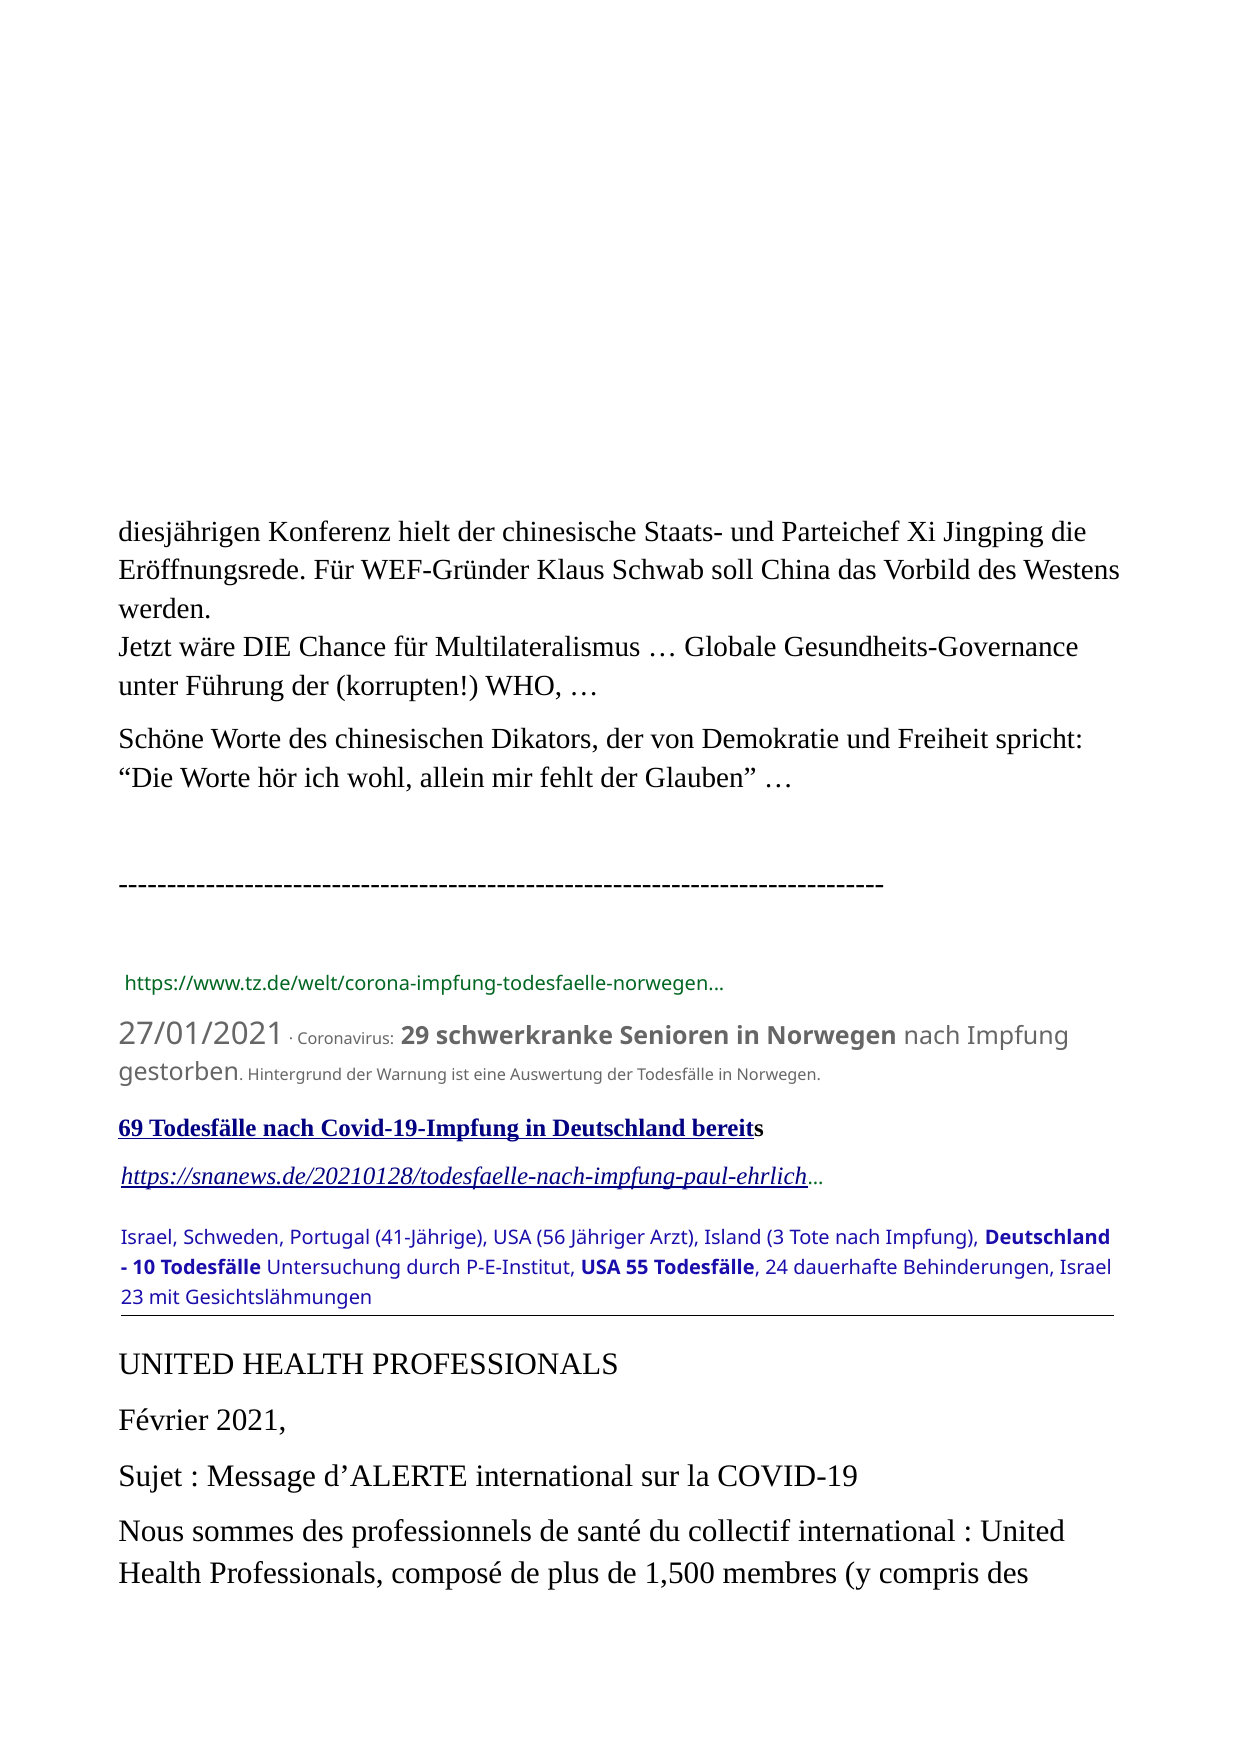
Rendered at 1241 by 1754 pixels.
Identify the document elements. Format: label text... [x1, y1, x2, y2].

text 27/01/2021 · Coronavirus: 29 schwerkranke Senioren in Norwegen nach Impfung gestorben. Hintergrund der Warnung ist eine Auswertung der Todesfälle in Norwegen. [118, 1011, 1122, 1088]
text 69 Todesfälle nach Covid-19-Impfung in Deutschland bereits [118, 1113, 1122, 1142]
text Février 2021, [118, 1401, 1122, 1437]
text ------------------------------------------------------------------------------- [118, 866, 1122, 899]
text https://www.tz.de/welt/corona-impfung-todesfaelle-norwegen... [124, 967, 1114, 997]
text UNITED HEALTH PROFESSIONALS [118, 1345, 1122, 1381]
text Israel, Schweden, Portugal (41-Jährige), USA (56 Jähriger Arzt), Island (3 Tote nach Impfung), Deutschland - 10 Todesfälle Untersuchung durch P-E-Institut, USA 55 Todesfälle, 24 dauerhafte Behinderungen, Israel 23 mit Gesichtslähmungen [121, 1221, 1114, 1315]
text Nous sommes des professionnels de santé du collectif international : United Health Professionals, composé de plus de 1,500 membres (y compris des [118, 1513, 1122, 1590]
text https://snanews.de/20210128/todesfaelle-nach-impfung-paul-ehrlich... [121, 1161, 1114, 1191]
text Sujet : Message d’ALERTE international sur la COVID-19 [118, 1457, 1122, 1493]
text Schöne Worte des chinesischen Dikators, der von Demokratie und Freiheit spricht: “Die Worte hör ich wohl, allein mir fehlt der Glauben” … [118, 721, 1122, 793]
text diesjährigen Konferenz hielt der chinesische Staats- und Parteichef Xi Jingping die Eröffnungsrede. Für WEF-Gründer Klaus Schwab soll China das Vorbild des Westens werden. Jetzt wäre DIE Chance für Multilateralismus … Globale Gesundheits-Governance unter Führung der (korrupten!) WHO, … [118, 514, 1122, 702]
